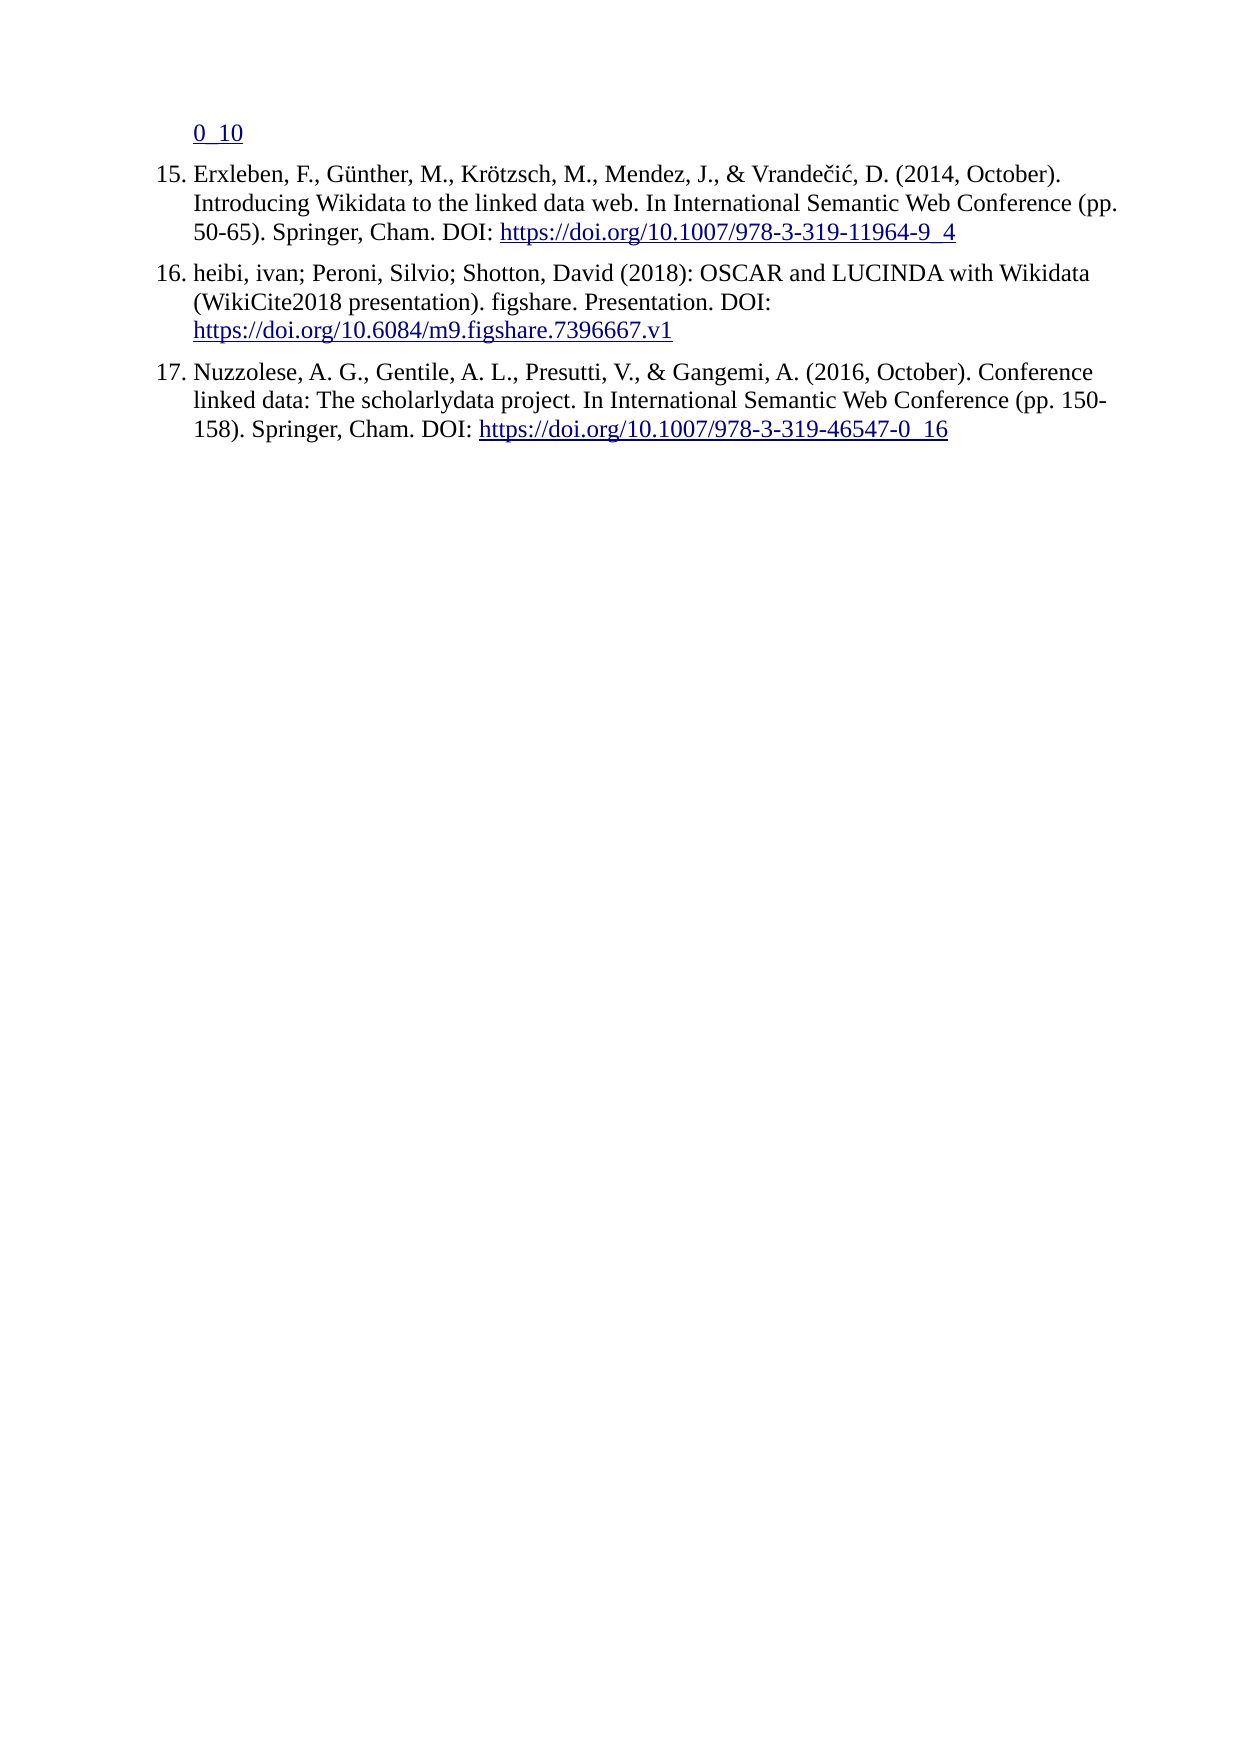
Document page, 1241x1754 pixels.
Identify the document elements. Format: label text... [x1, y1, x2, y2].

list Nuzzolese, A. G., Gentile, A. L., Presutti, V., & Gangemi, A. (2016, October). Conference linked data: The scholarlydata project. In International Semantic Web Conference (pp. 150-158). Springer, Cham. DOI: https://doi.org/10.1007/978-3-319-46547-0_16 [156, 357, 1122, 443]
list heibi, ivan; Peroni, Silvio; Shotton, David (2018): OSCAR and LUCINDA with Wikidata (WikiCite2018 presentation). figshare. Presentation. DOI: https://doi.org/10.6084/m9.figshare.7396667.v1 [156, 258, 1122, 344]
list Erxleben, F., Günther, M., Krötzsch, M., Mendez, J., & Vrandečić, D. (2014, October). Introducing Wikidata to the linked data web. In International Semantic Web Conference (pp. 50-65). Springer, Cham. DOI: https://doi.org/10.1007/978-3-319-11964-9_4 [156, 159, 1122, 246]
list 0_10 [156, 118, 1122, 147]
